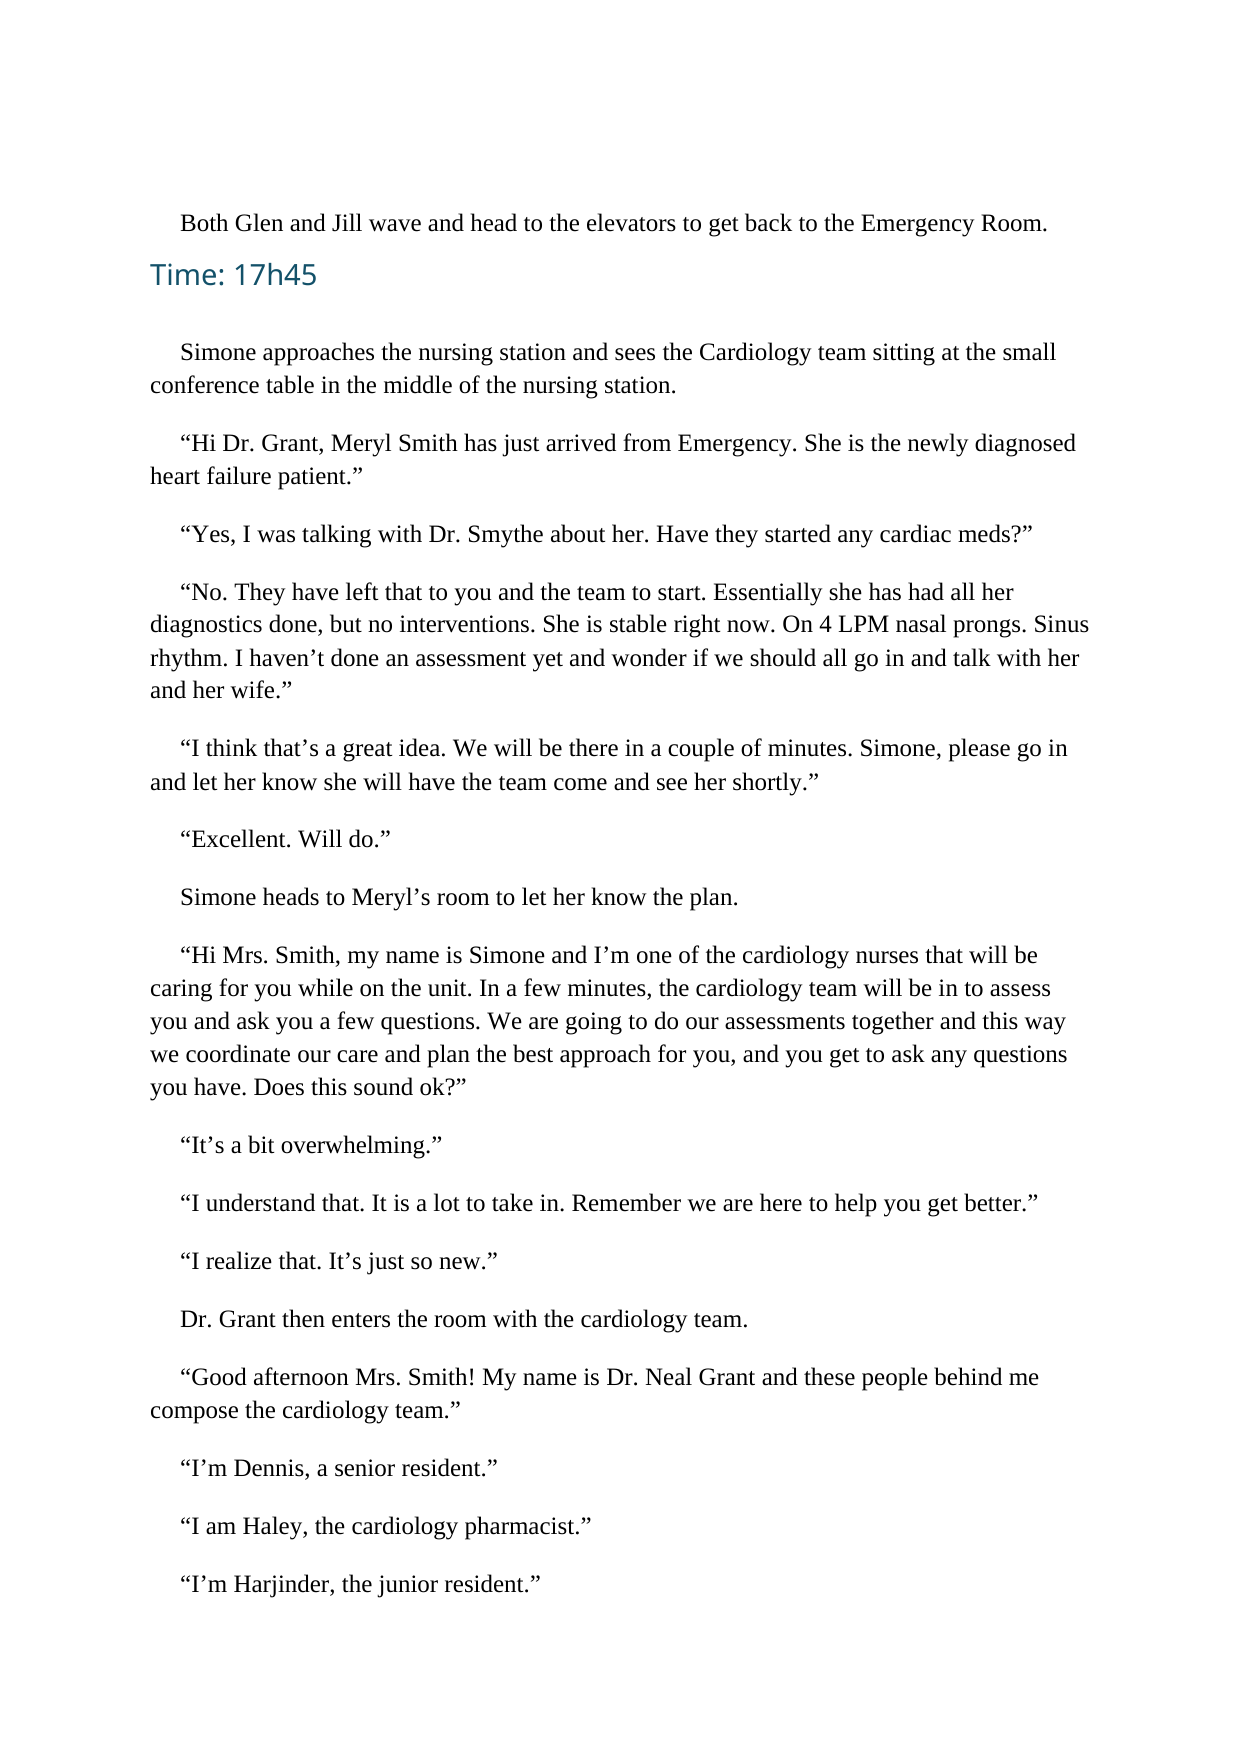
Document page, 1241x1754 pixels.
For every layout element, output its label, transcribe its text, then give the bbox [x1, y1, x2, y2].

text Simone heads to Meryl’s room to let her know the plan. [150, 882, 1090, 911]
text Simone approaches the nursing station and sees the Cardiology team sitting at the small conference table in the middle of the nursing station. [150, 337, 1090, 398]
text Both Glen and Jill wave and head to the elevators to get back to the Emergency Room. [150, 208, 1090, 237]
subtitle Time: 17h45 [150, 254, 1090, 293]
text “I’m Harjinder, the junior resident.” [150, 1569, 1090, 1597]
text “Hi Dr. Grant, Meryl Smith has just arrived from Emergency. She is the newly diagnosed heart failure patient.” [150, 428, 1090, 489]
text “It’s a bit overwhelming.” [150, 1130, 1090, 1159]
text “Excellent. Will do.” [150, 824, 1090, 853]
text “I understand that. It is a lot to take in. Remember we are here to help you get better.” [150, 1188, 1090, 1217]
text “Hi Mrs. Smith, my name is Simone and I’m one of the cardiology nurses that will be caring for you while on the unit. In a few minutes, the cardiology team will be in to assess you and ask you a few questions. We are going to do our assessments together and this way we coordinate our care and plan the best approach for you, and you get to ask any questions you have. Does this sound ok?” [150, 940, 1090, 1101]
text “Yes, I was talking with Dr. Smythe about her. Have they started any cardiac meds?” [150, 519, 1090, 547]
text Dr. Grant then enters the room with the cardiology team. [150, 1304, 1090, 1333]
text “I am Haley, the cardiology pharmacist.” [150, 1511, 1090, 1539]
text “I realize that. It’s just so new.” [150, 1246, 1090, 1275]
text “I’m Dennis, a senior resident.” [150, 1453, 1090, 1482]
text “Good afternoon Mrs. Smith! My name is Dr. Neal Grant and these people behind me compose the cardiology team.” [150, 1362, 1090, 1424]
text “I think that’s a great idea. We will be there in a couple of minutes. Simone, please go in and let her know she will have the team come and see her shortly.” [150, 733, 1090, 795]
text “No. They have left that to you and the team to start. Essentially she has had all her diagnostics done, but no interventions. She is stable right now. On 4 LPM nasal prongs. Sinus rhythm. I haven’t done an assessment yet and wonder if we should all go in and talk with her and her wife.” [150, 577, 1090, 704]
